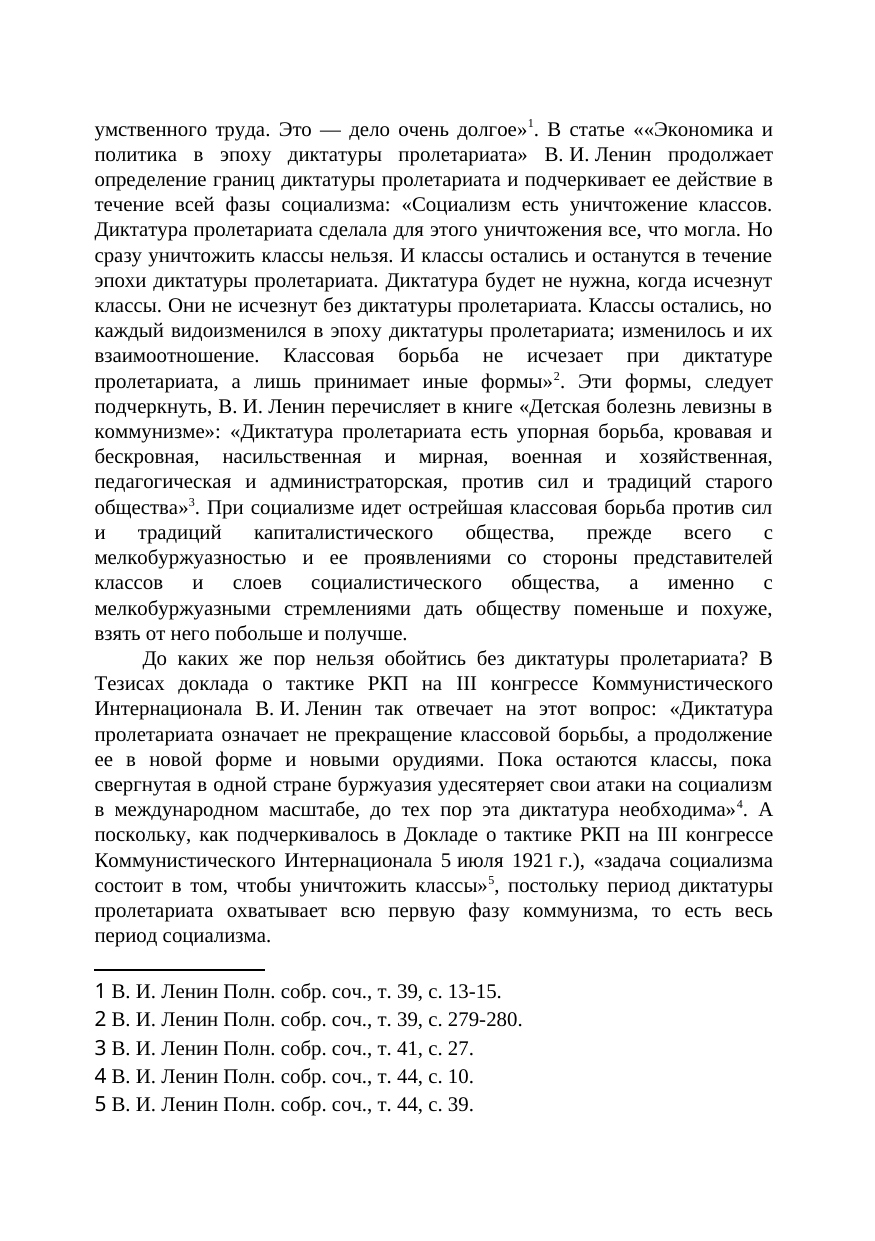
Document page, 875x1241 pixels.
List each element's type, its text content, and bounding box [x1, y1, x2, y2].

text До каких же пор нельзя обойтись без диктатуры пролетариата? В Тезисах доклада о тактике РКП на III конгрессе Коммунистического Интернационала В. И. Ленин так отвечает на этот вопрос: «Диктатура пролетариата означает не прекращение классовой борьбы, а продолжение ее в новой форме и новыми орудиями. Пока остаются классы, пока свергнутая в одной стране буржуазия удесятеряет свои атаки на социализм в международном масштабе, до тех пор эта диктатура необходима». А поскольку, как подчеркивалось в Докладе о тактике РКП на III конгрессе Коммунистического Интернационала 5 июля 1921 г.), «задача социализма состоит в том, чтобы уничтожить классы», постольку период диктатуры пролетариата охватывает всю первую фазу коммунизма, то есть весь период социализма. [94, 646, 773, 947]
text В. И. Ленин Полн. собр. соч., т. 44, с. 10. [94, 1061, 773, 1089]
text В. И. Ленин Полн. собр. соч., т. 41, с. 27. [94, 1033, 773, 1061]
text В. И. Ленин Полн. собр. соч., т. 44, с. 39. [94, 1089, 773, 1118]
text умственного труда. Это — дело очень долгое». В статье ««Экономика и политика в эпоху диктатуры пролетариата» В. И. Ленин продолжает определение границ диктатуры пролетариата и подчеркивает ее действие в течение всей фазы социализма: «Социализм есть уничтожение классов. Диктатура пролетариата сделала для этого уничтожения все, что могла. Но сразу уничтожить классы нельзя. И классы остались и останутся в течение эпохи диктатуры пролетариата. Диктатура будет не нужна, когда исчезнут классы. Они не исчезнут без диктатуры пролетариата. Классы остались, но каждый видоизменился в эпоху диктатуры пролетариата; изменилось и их взаимоотношение. Классовая борьба не исчезает при диктатуре пролетариата, а лишь принимает иные формы». Эти формы, следует подчеркнуть, В. И. Ленин перечисляет в книге «Детская болезнь левизны в коммунизме»: «Диктатура пролетариата есть упорная борьба, кровавая и бескровная, насильственная и мирная, военная и хозяйственная, педагогическая и администраторская, против сил и традиций старого общества». При социализме идет острейшая классовая борьба против сил и традиций капиталистического общества, прежде всего с мелкобуржуазностью и ее проявлениями со стороны представителей классов и слоев социалистического общества, а именно с мелкобуржуазными стремлениями дать обществу поменьше и похуже, взять от него побольше и получше. [94, 117, 773, 645]
text В. И. Ленин Полн. собр. соч., т. 39, с. 13-15. [94, 976, 773, 1004]
text В. И. Ленин Полн. собр. соч., т. 39, с. 279-280. [94, 1004, 773, 1033]
